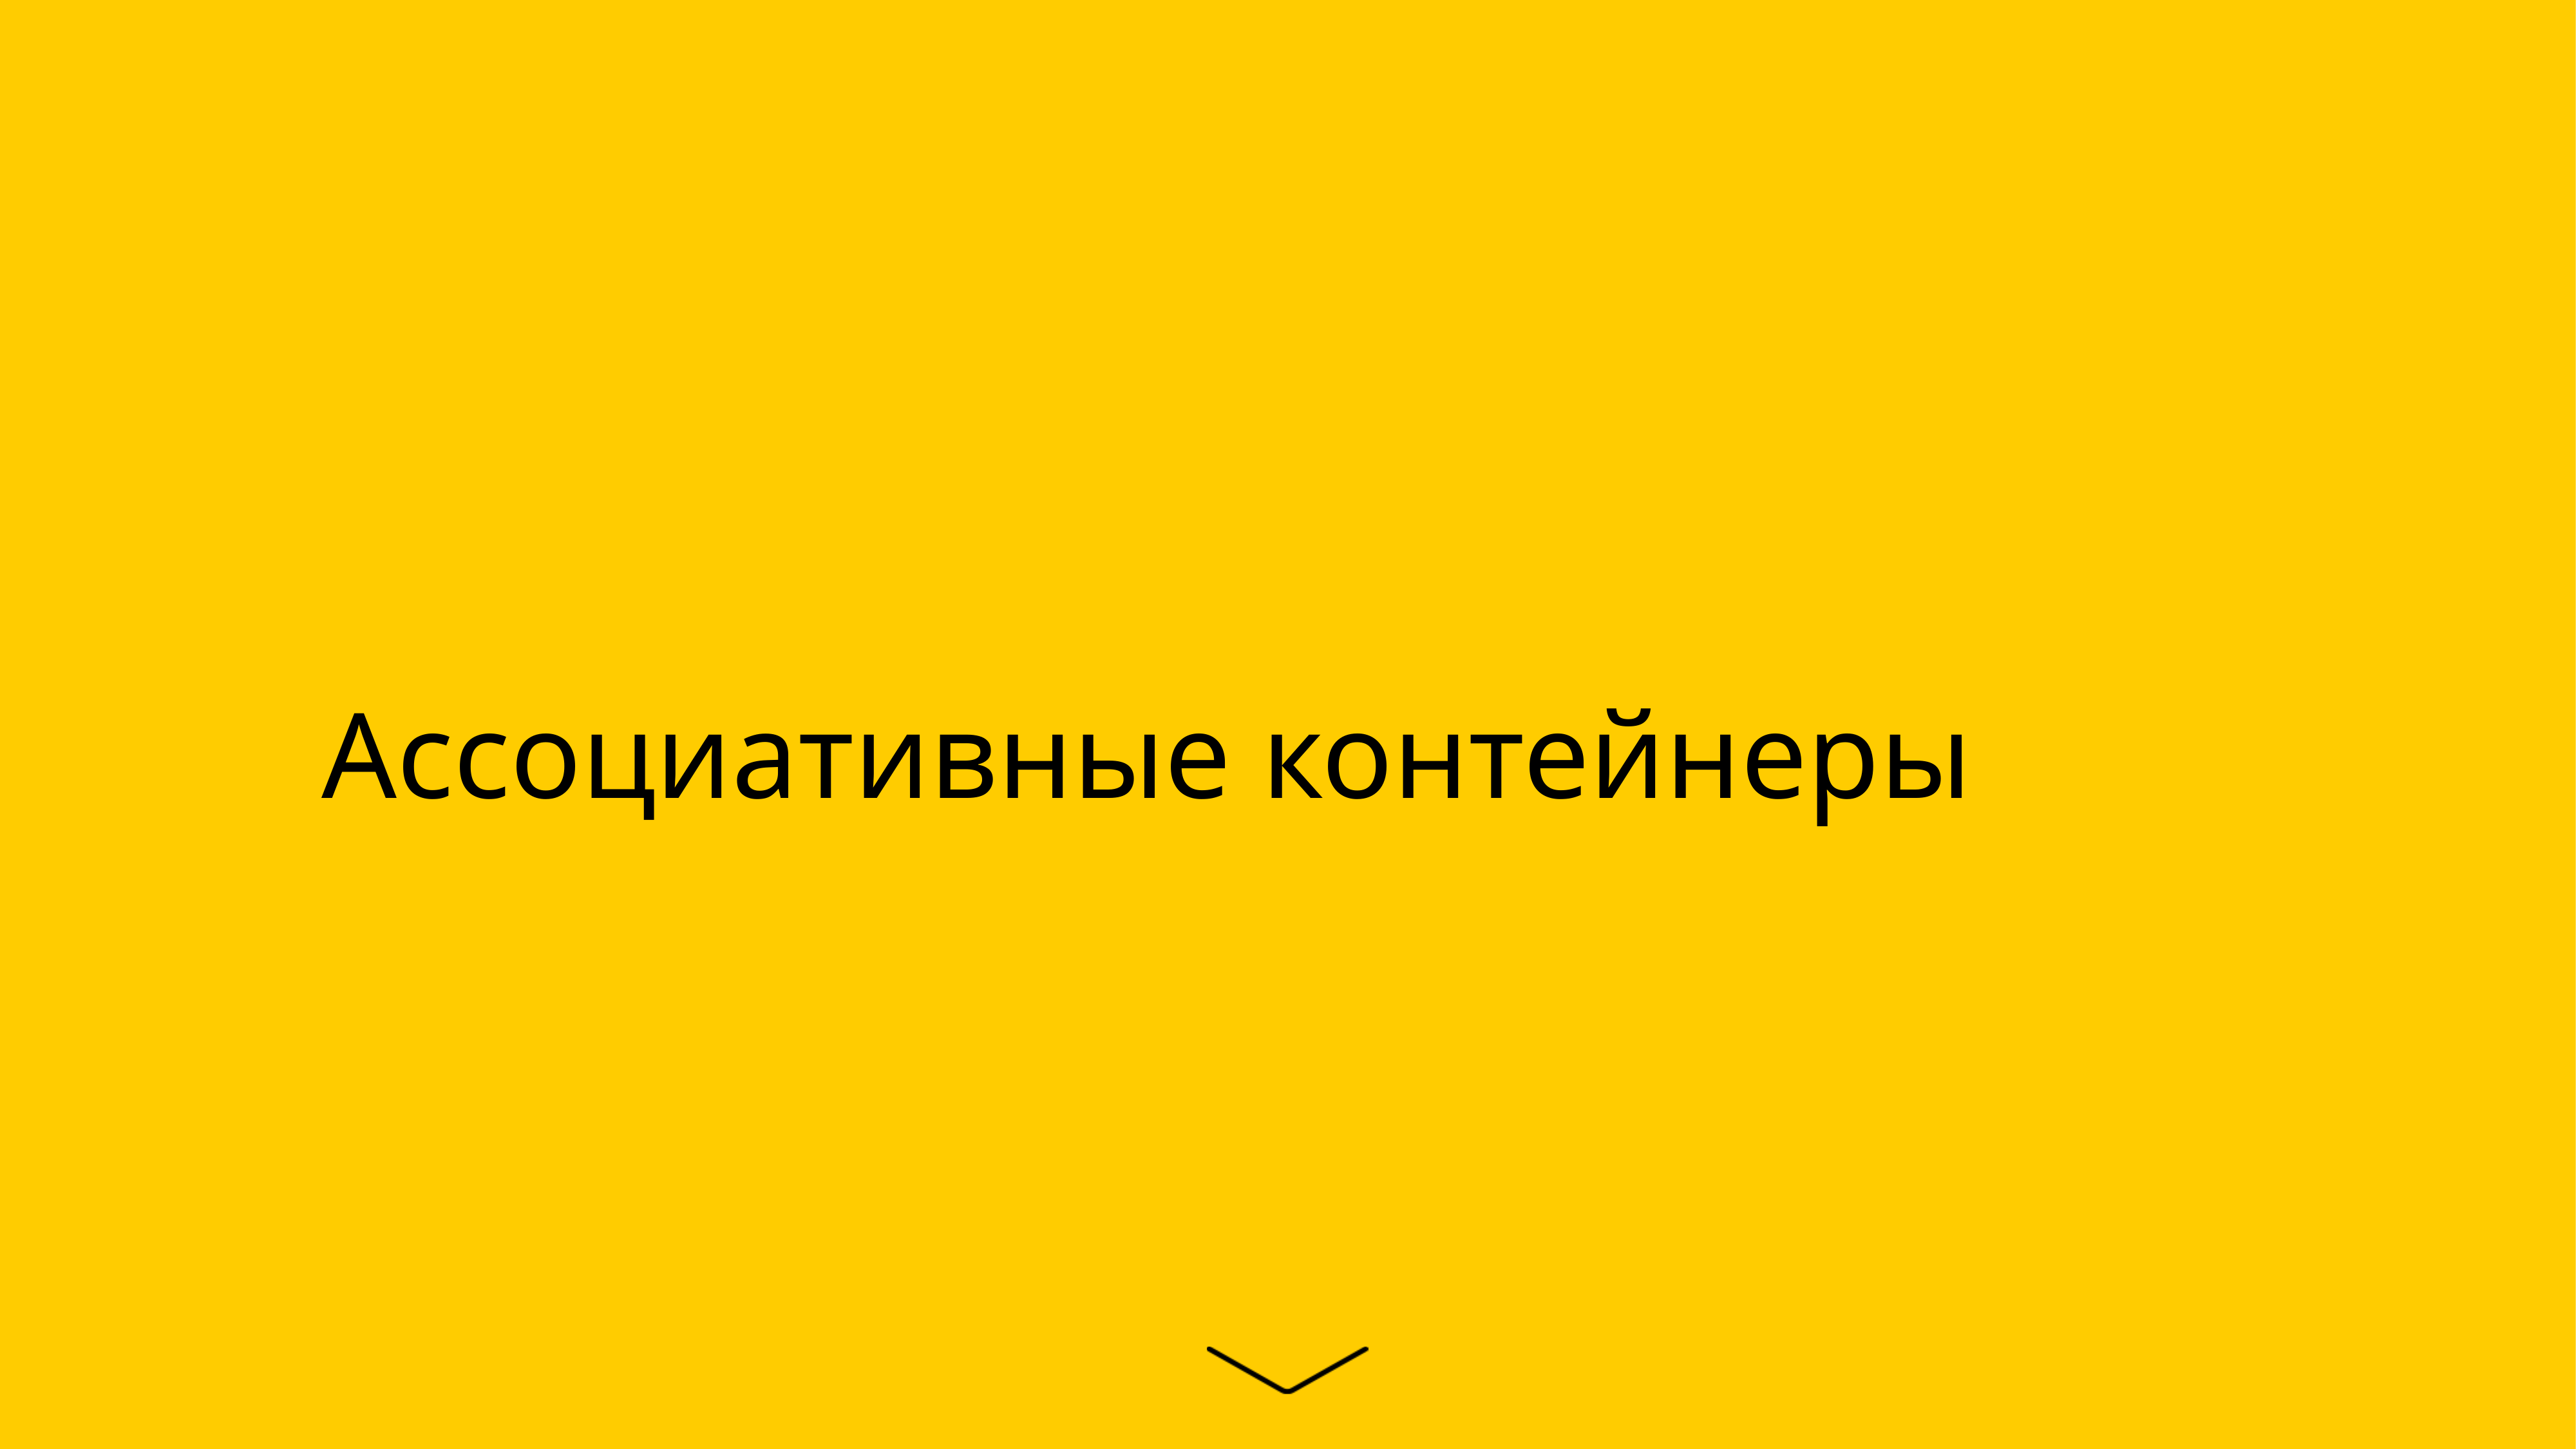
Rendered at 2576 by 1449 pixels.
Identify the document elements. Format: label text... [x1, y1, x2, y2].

picture [1207, 1347, 1368, 1396]
title Ассоциативные контейнеры [321, 429, 2253, 1074]
